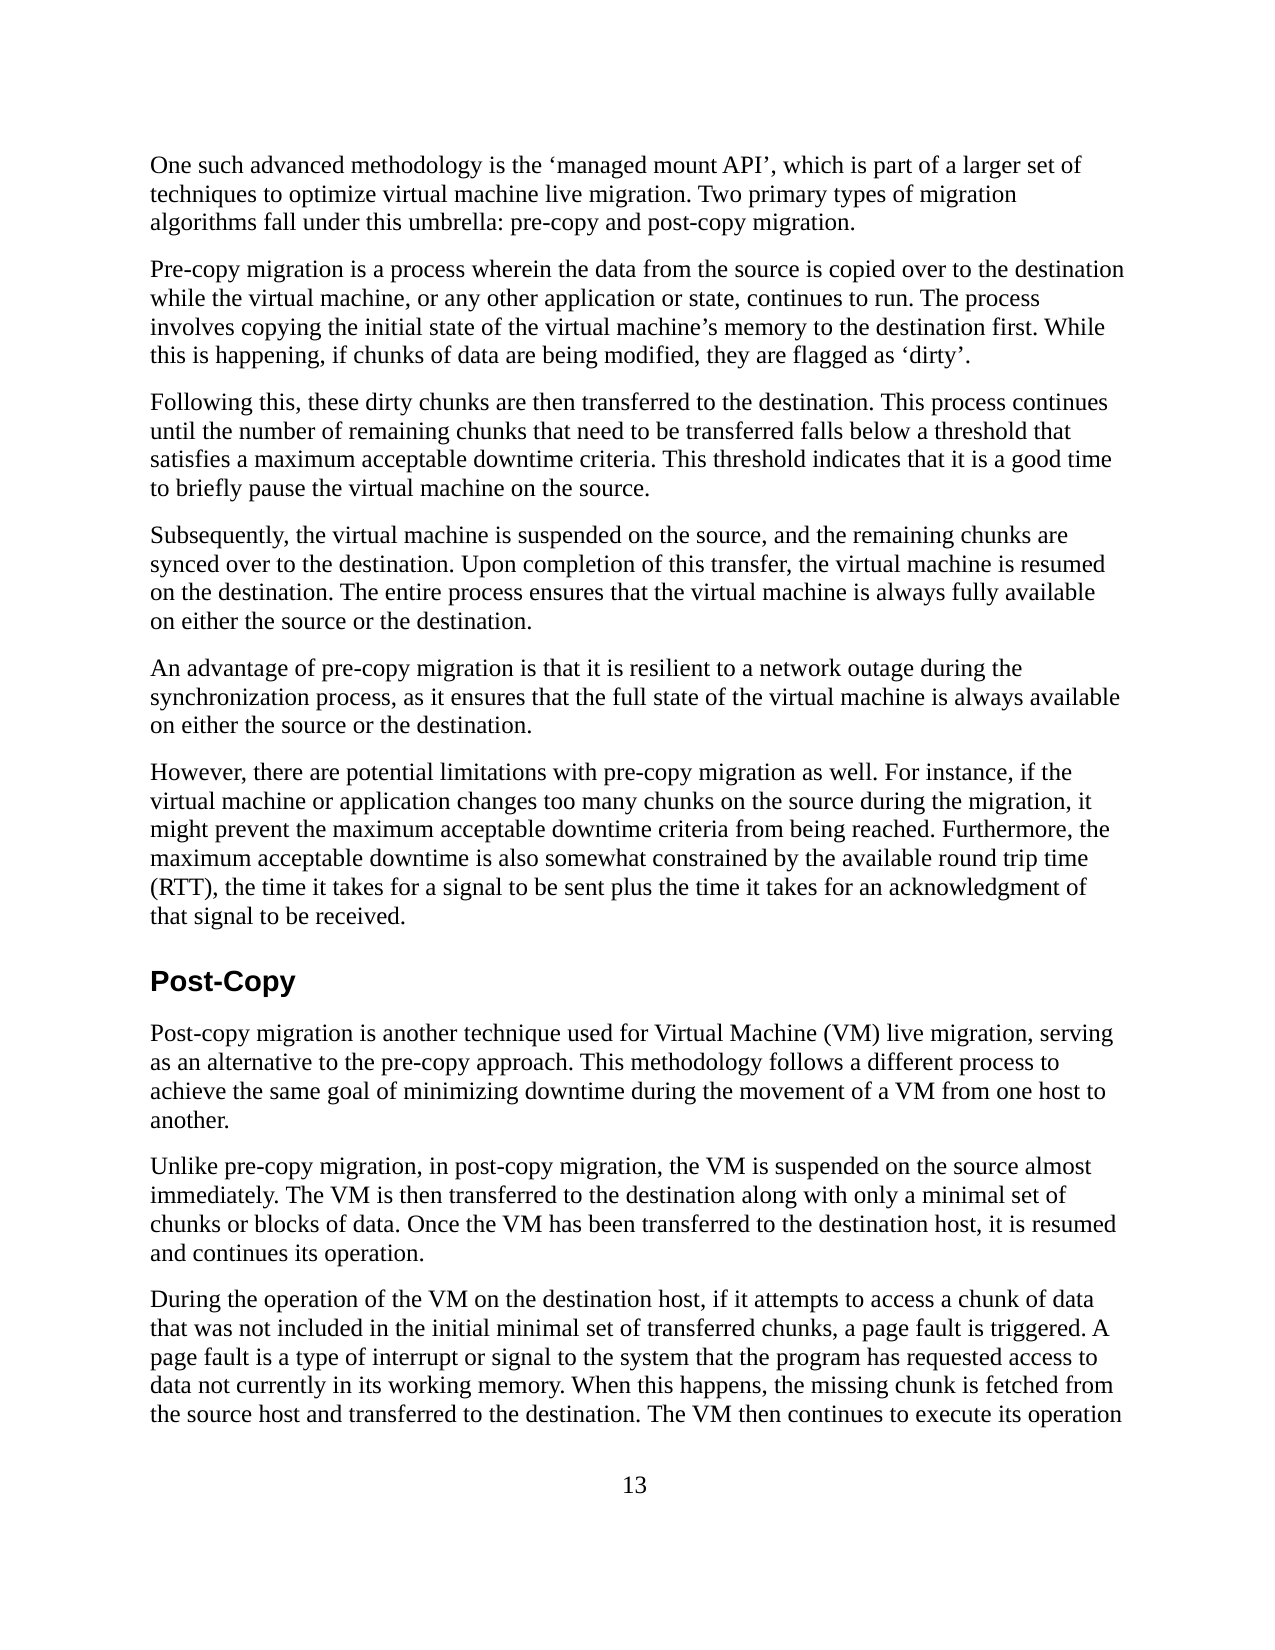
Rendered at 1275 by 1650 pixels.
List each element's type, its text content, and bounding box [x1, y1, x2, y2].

text Subsequently, the virtual machine is suspended on the source, and the remaining chunks are synced over to the destination. Upon completion of this transfer, the virtual machine is resumed on the destination. The entire process ensures that the virtual machine is always fully available on either the source or the destination. [150, 520, 1125, 635]
text Post-copy migration is another technique used for Virtual Machine (VM) live migration, serving as an alternative to the pre-copy approach. This methodology follows a different process to achieve the same goal of minimizing downtime during the movement of a VM from one host to another. [150, 1018, 1125, 1133]
text Following this, these dirty chunks are then transferred to the destination. This process continues until the number of remaining chunks that need to be transferred falls below a threshold that satisfies a maximum acceptable downtime criteria. This threshold indicates that it is a good time to briefly pause the virtual machine on the source. [150, 387, 1125, 502]
text An advantage of pre-copy migration is that it is resilient to a network outage during the synchronization process, as it ensures that the full state of the virtual machine is always available on either the source or the destination. [150, 653, 1125, 739]
text Unlike pre-copy migration, in post-copy migration, the VM is suspended on the source almost immediately. The VM is then transferred to the destination along with only a minimal set of chunks or blocks of data. Once the VM has been transferred to the destination host, it is resumed and continues its operation. [150, 1151, 1125, 1266]
subtitle Post-Copy [150, 963, 1125, 997]
text However, there are potential limitations with pre-copy migration as well. For instance, if the virtual machine or application changes too many chunks on the source during the migration, it might prevent the maximum acceptable downtime criteria from being reached. Furthermore, the maximum acceptable downtime is also somewhat constrained by the available round trip time (RTT), the time it takes for a signal to be sent plus the time it takes for an acknowledgment of that signal to be received. [150, 757, 1125, 929]
text One such advanced methodology is the ‘managed mount API’, which is part of a larger set of techniques to optimize virtual machine live migration. Two primary types of migration algorithms fall under this umbrella: pre-copy and post-copy migration. [150, 150, 1125, 236]
text During the operation of the VM on the destination host, if it attempts to access a chunk of data that was not included in the initial minimal set of transferred chunks, a page fault is triggered. A page fault is a type of interrupt or signal to the system that the program has requested access to data not currently in its working memory. When this happens, the missing chunk is fetched from the source host and transferred to the destination. The VM then continues to execute its operation [150, 1284, 1125, 1428]
text Pre-copy migration is a process wherein the data from the source is copied over to the destination while the virtual machine, or any other application or state, continues to run. The process involves copying the initial state of the virtual machine’s memory to the destination first. While this is happening, if chunks of data are being modified, they are flagged as ‘dirty’. [150, 254, 1125, 369]
